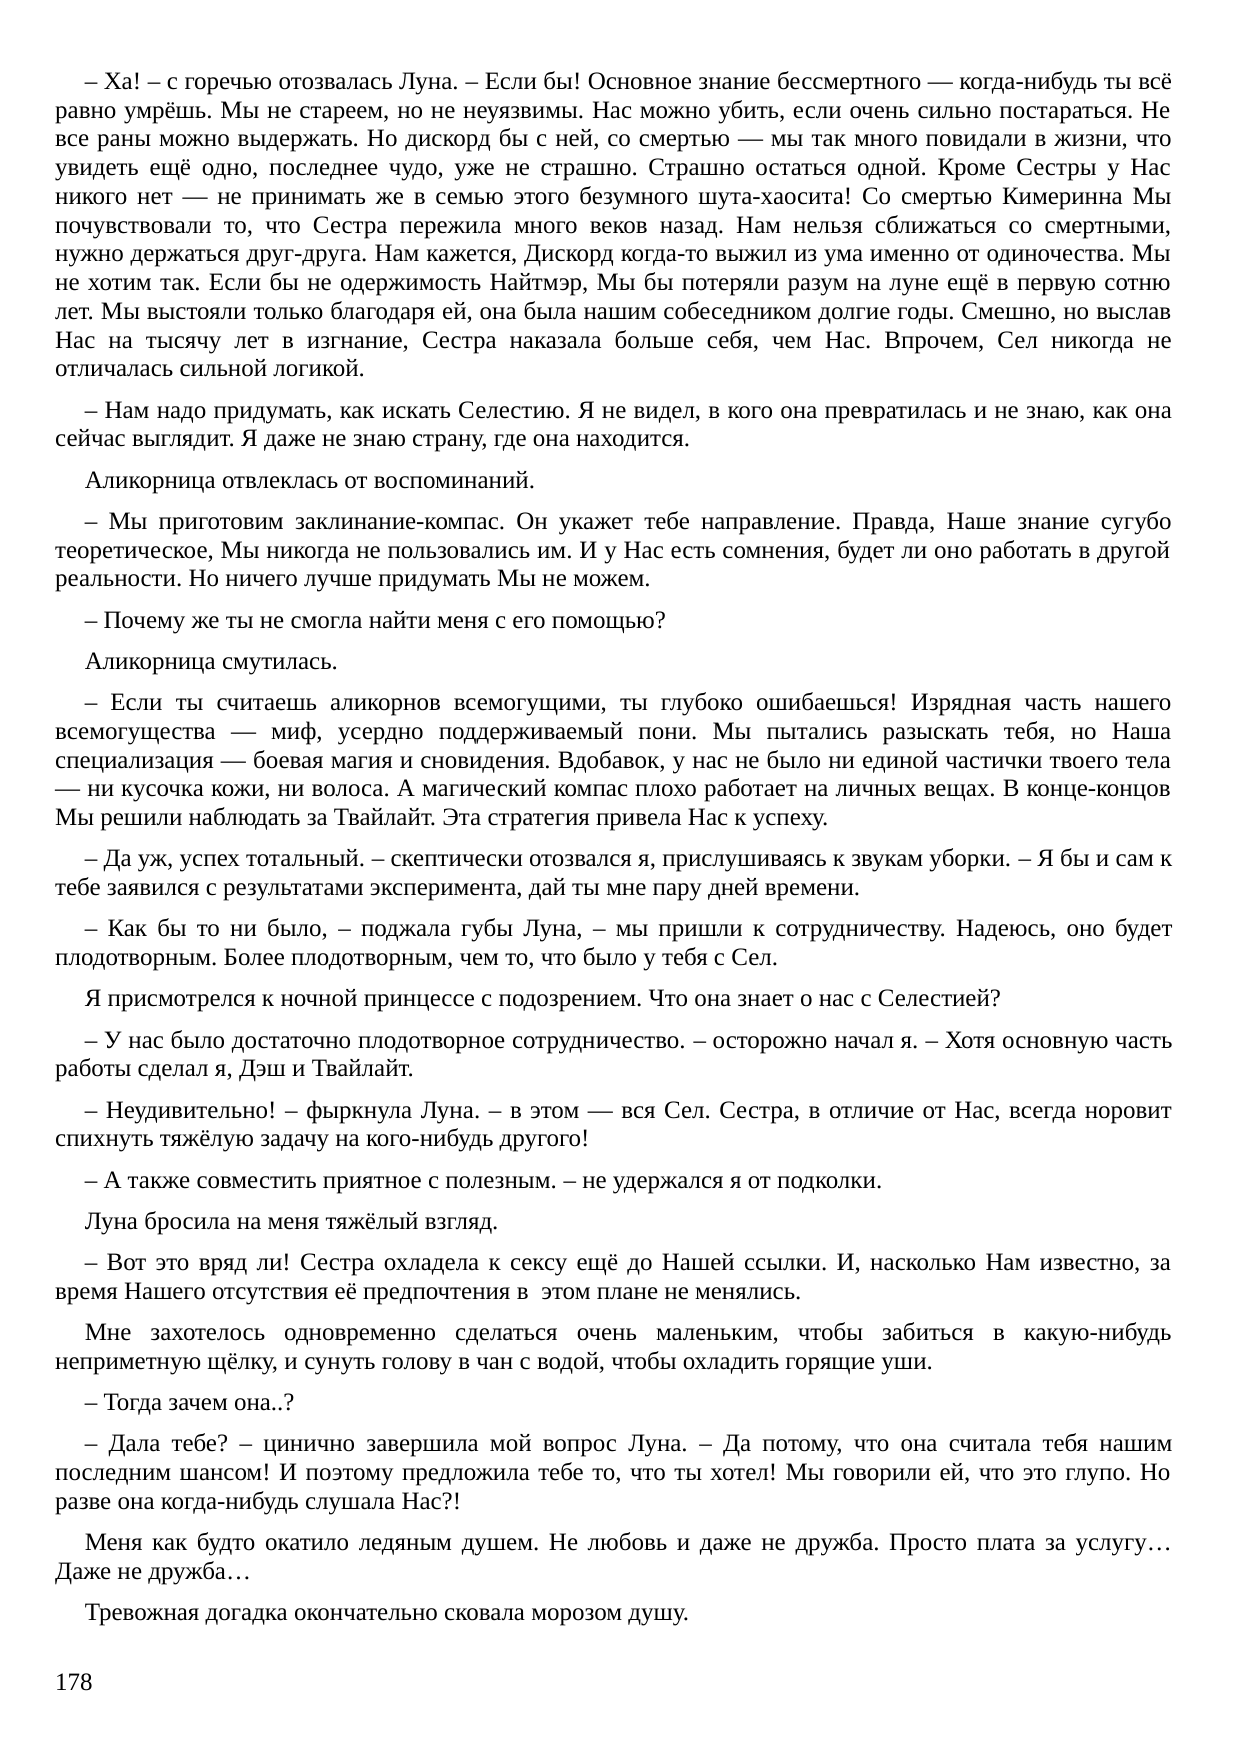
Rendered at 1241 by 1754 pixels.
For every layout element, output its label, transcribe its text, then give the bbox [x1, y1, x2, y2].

text Я присмотрелся к ночной принцессе с подозрением. Что она знает о нас с Селестией? [55, 983, 1173, 1012]
text Тревожная догадка окончательно сковала морозом душу. [55, 1597, 1173, 1626]
text Луна бросила на меня тяжёлый взгляд. [55, 1206, 1173, 1235]
text – Неудивительно! – фыркнула Луна. – в этом — вся Сел. Сестра, в отличие от Нас, всегда норовит спихнуть тяжёлую задачу на кого-нибудь другого! [55, 1095, 1173, 1152]
text – А также совместить приятное с полезным. – не удержался я от подколки. [55, 1165, 1173, 1193]
text Аликорница отвлеклась от воспоминаний. [55, 465, 1173, 493]
text Аликорница смутилась. [55, 646, 1173, 675]
text – Вот это вряд ли! Сестра охладела к сексу ещё до Нашей ссылки. И, насколько Нам известно, за время Нашего отсутствия её предпочтения в этом плане не менялись. [55, 1247, 1173, 1305]
text – Мы приготовим заклинание-компас. Он укажет тебе направление. Правда, Наше знание сугубо теоретическое, Мы никогда не пользовались им. И у Нас есть сомнения, будет ли оно работать в другой реальности. Но ничего лучше придумать Мы не можем. [55, 506, 1173, 592]
text – У нас было достаточно плодотворное сотрудничество. – осторожно начал я. – Хотя основную часть работы сделал я, Дэш и Твайлайт. [55, 1025, 1173, 1082]
text – Нам надо придумать, как искать Селестию. Я не видел, в кого она превратилась и не знаю, как она сейчас выглядит. Я даже не знаю страну, где она находится. [55, 395, 1173, 452]
text – Почему же ты не смогла найти меня с его помощью? [55, 605, 1173, 633]
text – Тогда зачем она..? [55, 1387, 1173, 1416]
text Меня как будто окатило ледяным душем. Не любовь и даже не дружба. Просто плата за услугу… Даже не дружба… [55, 1527, 1173, 1585]
text – Да уж, успех тотальный. – скептически отозвался я, прислушиваясь к звукам уборки. – Я бы и сам к тебе заявился с результатами эксперимента, дай ты мне пару дней времени. [55, 843, 1173, 901]
text – Дала тебе? – цинично завершила мой вопрос Луна. – Да потому, что она считала тебя нашим последним шансом! И поэтому предложила тебе то, что ты хотел! Мы говорили ей, что это глупо. Но разве она когда-нибудь слушала Нас?! [55, 1428, 1173, 1515]
text – Если ты считаешь аликорнов всемогущими, ты глубоко ошибаешься! Изрядная часть нашего всемогущества — миф, усердно поддерживаемый пони. Мы пытались разыскать тебя, но Наша специализация — боевая магия и сновидения. Вдобавок, у нас не было ни единой частички твоего тела — ни кусочка кожи, ни волоса. А магический компас плохо работает на личных вещах. В конце-концов Мы решили наблюдать за Твайлайт. Эта стратегия привела Нас к успеху. [55, 687, 1173, 831]
text Мне захотелось одновременно сделаться очень маленьким, чтобы забиться в какую-нибудь неприметную щёлку, и сунуть голову в чан с водой, чтобы охладить горящие уши. [55, 1317, 1173, 1375]
text – Ха! – с горечью отозвалась Луна. – Если бы! Основное знание бессмертного — когда-нибудь ты всё равно умрёшь. Мы не стареем, но не неуязвимы. Нас можно убить, если очень сильно постараться. Не все раны можно выдержать. Но дискорд бы с ней, со смертью — мы так много повидали в жизни, что увидеть ещё одно, последнее чудо, уже не страшно. Страшно остаться одной. Кроме Сестры у Нас никого нет — не принимать же в семью этого безумного шута-хаосита! Со смертью Кимеринна Мы почувствовали то, что Сестра пережила много веков назад. Нам нельзя сближаться со смертными, нужно держаться друг-друга. Нам кажется, Дискорд когда-то выжил из ума именно от одиночества. Мы не хотим так. Если бы не одержимость Найтмэр, Мы бы потеряли разум на луне ещё в первую сотню лет. Мы выстояли только благодаря ей, она была нашим собеседником долгие годы. Смешно, но выслав Нас на тысячу лет в изгнание, Сестра наказала больше себя, чем Нас. Впрочем, Сел никогда не отличалась сильной логикой. [55, 66, 1173, 382]
text – Как бы то ни было, – поджала губы Луна, – мы пришли к сотрудничеству. Надеюсь, оно будет плодотворным. Более плодотворным, чем то, что было у тебя с Сел. [55, 913, 1173, 971]
